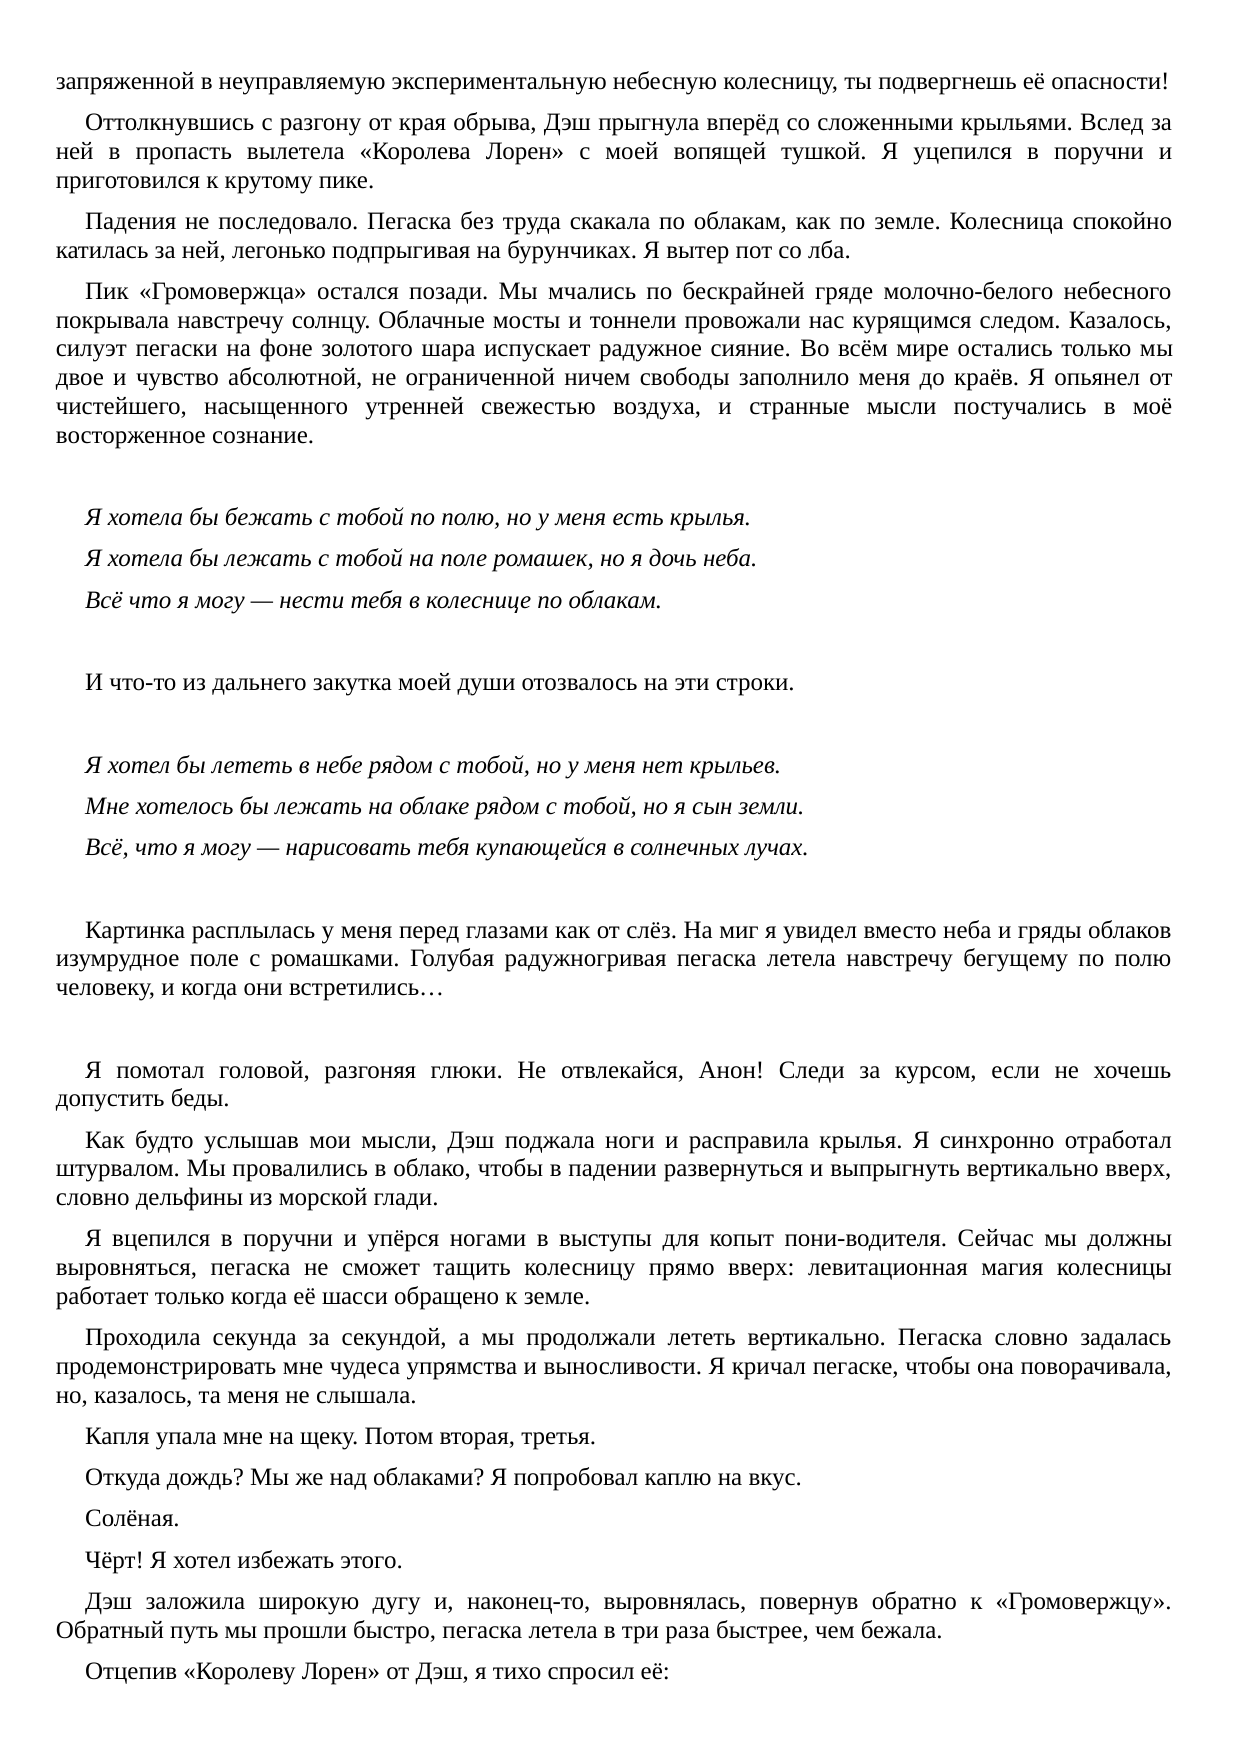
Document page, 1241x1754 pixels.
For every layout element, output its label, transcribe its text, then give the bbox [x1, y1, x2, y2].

text Оттолкнувшись с разгону от края обрыва, Дэш прыгнула вперёд со сложенными крыльями. Вслед за ней в пропасть вылетела «Королева Лорен» с моей вопящей тушкой. Я уцепился в поручни и приготовился к крутому пике. [56, 107, 1173, 193]
text Откуда дождь? Мы же над облаками? Я попробовал каплю на вкус. [56, 1462, 1173, 1491]
text запряженной в неуправляемую экспериментальную небесную колесницу, ты подвергнешь её опасности! [56, 66, 1173, 95]
text Я вцепился в поручни и упёрся ногами в выступы для копыт пони-водителя. Сейчас мы должны выровняться, пегаска не сможет тащить колесницу прямо вверх: левитационная магия колесницы работает только когда её шасси обращено к земле. [56, 1223, 1173, 1310]
text Я помотал головой, разгоняя глюки. Не отвлекайся, Анон! Следи за курсом, если не хочешь допустить беды. [56, 1055, 1173, 1112]
text И что-то из дальнего закутка моей души отозвалось на эти строки. [56, 667, 1173, 696]
text Я хотела бы лежать с тобой на поле ромашек, но я дочь неба. [56, 543, 1173, 572]
text Картинка расплылась у меня перед глазами как от слёз. На миг я увидел вместо неба и гряды облаков изумрудное поле с ромашками. Голубая радужногривая пегаска летела навстречу бегущему по полю человеку, и когда они встретились… [56, 915, 1173, 1001]
text Чёрт! Я хотел избежать этого. [56, 1545, 1173, 1573]
text Дэш заложила широкую дугу и, наконец-то, выровнялась, повернув обратно к «Громовержцу». Обратный путь мы прошли быстро, пегаска летела в три раза быстрее, чем бежала. [56, 1586, 1173, 1643]
text Отцепив «Королеву Лорен» от Дэш, я тихо спросил её: [56, 1656, 1173, 1685]
text Солёная. [56, 1503, 1173, 1532]
text Всё что я могу — нести тебя в колеснице по облакам. [56, 585, 1173, 613]
text Я хотел бы лететь в небе рядом с тобой, но у меня нет крыльев. [56, 750, 1173, 778]
text Я хотела бы бежать с тобой по полю, но у меня есть крылья. [56, 502, 1173, 531]
text Мне хотелось бы лежать на облаке рядом с тобой, но я сын земли. [56, 791, 1173, 820]
text Проходила секунда за секундой, а мы продолжали лететь вертикально. Пегаска словно задалась продемонстрировать мне чудеса упрямства и выносливости. Я кричал пегаске, чтобы она поворачивала, но, казалось, та меня не слышала. [56, 1322, 1173, 1408]
text Падения не последовало. Пегаска без труда скакала по облакам, как по земле. Колесница спокойно катилась за ней, легонько подпрыгивая на бурунчиках. Я вытер пот со лба. [56, 206, 1173, 263]
text Как будто услышав мои мысли, Дэш поджала ноги и расправила крылья. Я синхронно отработал штурвалом. Мы провалились в облако, чтобы в падении развернуться и выпрыгнуть вертикально вверх, словно дельфины из морской глади. [56, 1125, 1173, 1211]
text Всё, что я могу — нарисовать тебя купающейся в солнечных лучах. [56, 832, 1173, 861]
text Капля упала мне на щеку. Потом вторая, третья. [56, 1421, 1173, 1450]
text Пик «Громовержца» остался позади. Мы мчались по бескрайней гряде молочно-белого небесного покрывала навстречу солнцу. Облачные мосты и тоннели провожали нас курящимся следом. Казалось, силуэт пегаски на фоне золотого шара испускает радужное сияние. Во всём мире остались только мы двое и чувство абсолютной, не ограниченной ничем свободы заполнило меня до краёв. Я опьянел от чистейшего, насыщенного утренней свежестью воздуха, и странные мысли постучались в моё восторженное сознание. [56, 276, 1173, 448]
